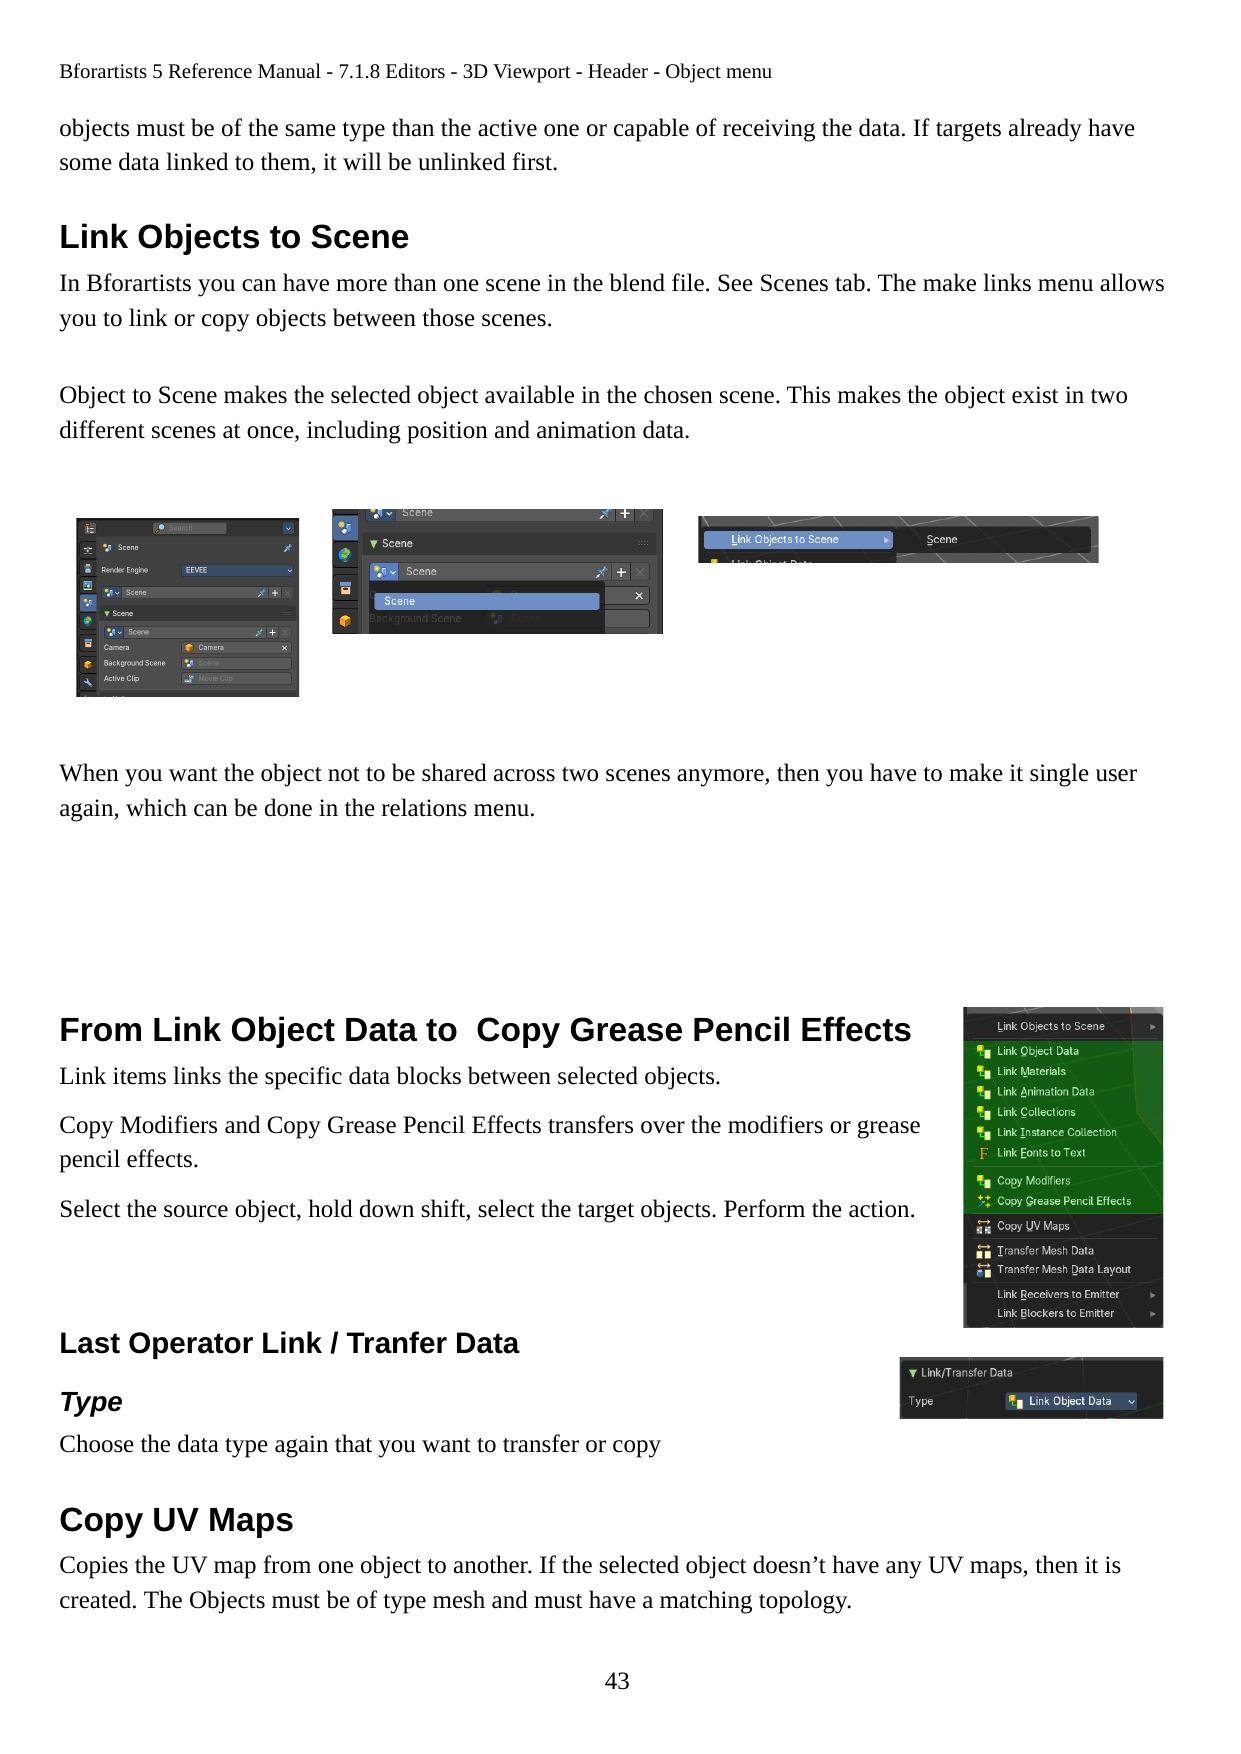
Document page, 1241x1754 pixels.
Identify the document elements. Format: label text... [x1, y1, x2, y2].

text Select the source object, hold down shift, select the target objects. Perform the action. [59, 1194, 963, 1291]
picture [698, 516, 1099, 563]
text objects must be of the same type than the active one or capable of receiving the data. If targets already have some data linked to them, it will be unlinked first. [59, 113, 1181, 176]
picture [76, 518, 300, 697]
text Link items links the specific data blocks between selected objects. [59, 1061, 963, 1090]
text Object to Scene makes the selected object available in the chosen scene. This makes the object exist in two different scenes at once, including position and animation data. [59, 380, 1181, 444]
text In Bforartists you can have more than one scene in the blend file. See Scenes tab. The make links menu allows you to link or copy objects between those scenes. [59, 268, 1181, 331]
text Copy Modifiers and Copy Grease Pencil Effects transfers over the modifiers or grease pencil effects. [59, 1110, 963, 1173]
text Choose the data type again that you want to transfer or copy [59, 1429, 1181, 1458]
subtitle [1164, 1385, 1181, 1417]
subtitle Type [59, 1385, 899, 1417]
picture [899, 1357, 1164, 1419]
subtitle Copy UV Maps [59, 1499, 1181, 1538]
text When you want the object not to be shared across two scenes anymore, then you have to make it single user again, which can be done in the relations menu. [59, 758, 1181, 822]
subtitle From Link Object Data to Copy Grease Pencil Effects [59, 1010, 963, 1048]
text Copies the UV map from one object to another. If the selected object doesn’t have any UV maps, then it is created. The Objects must be of type mesh and must have a matching topology. [59, 1551, 1181, 1614]
subtitle Last Operator Link / Tranfer Data [59, 1326, 1181, 1360]
subtitle Link Objects to Scene [59, 217, 1181, 256]
picture [963, 1007, 1164, 1328]
picture [332, 509, 663, 634]
